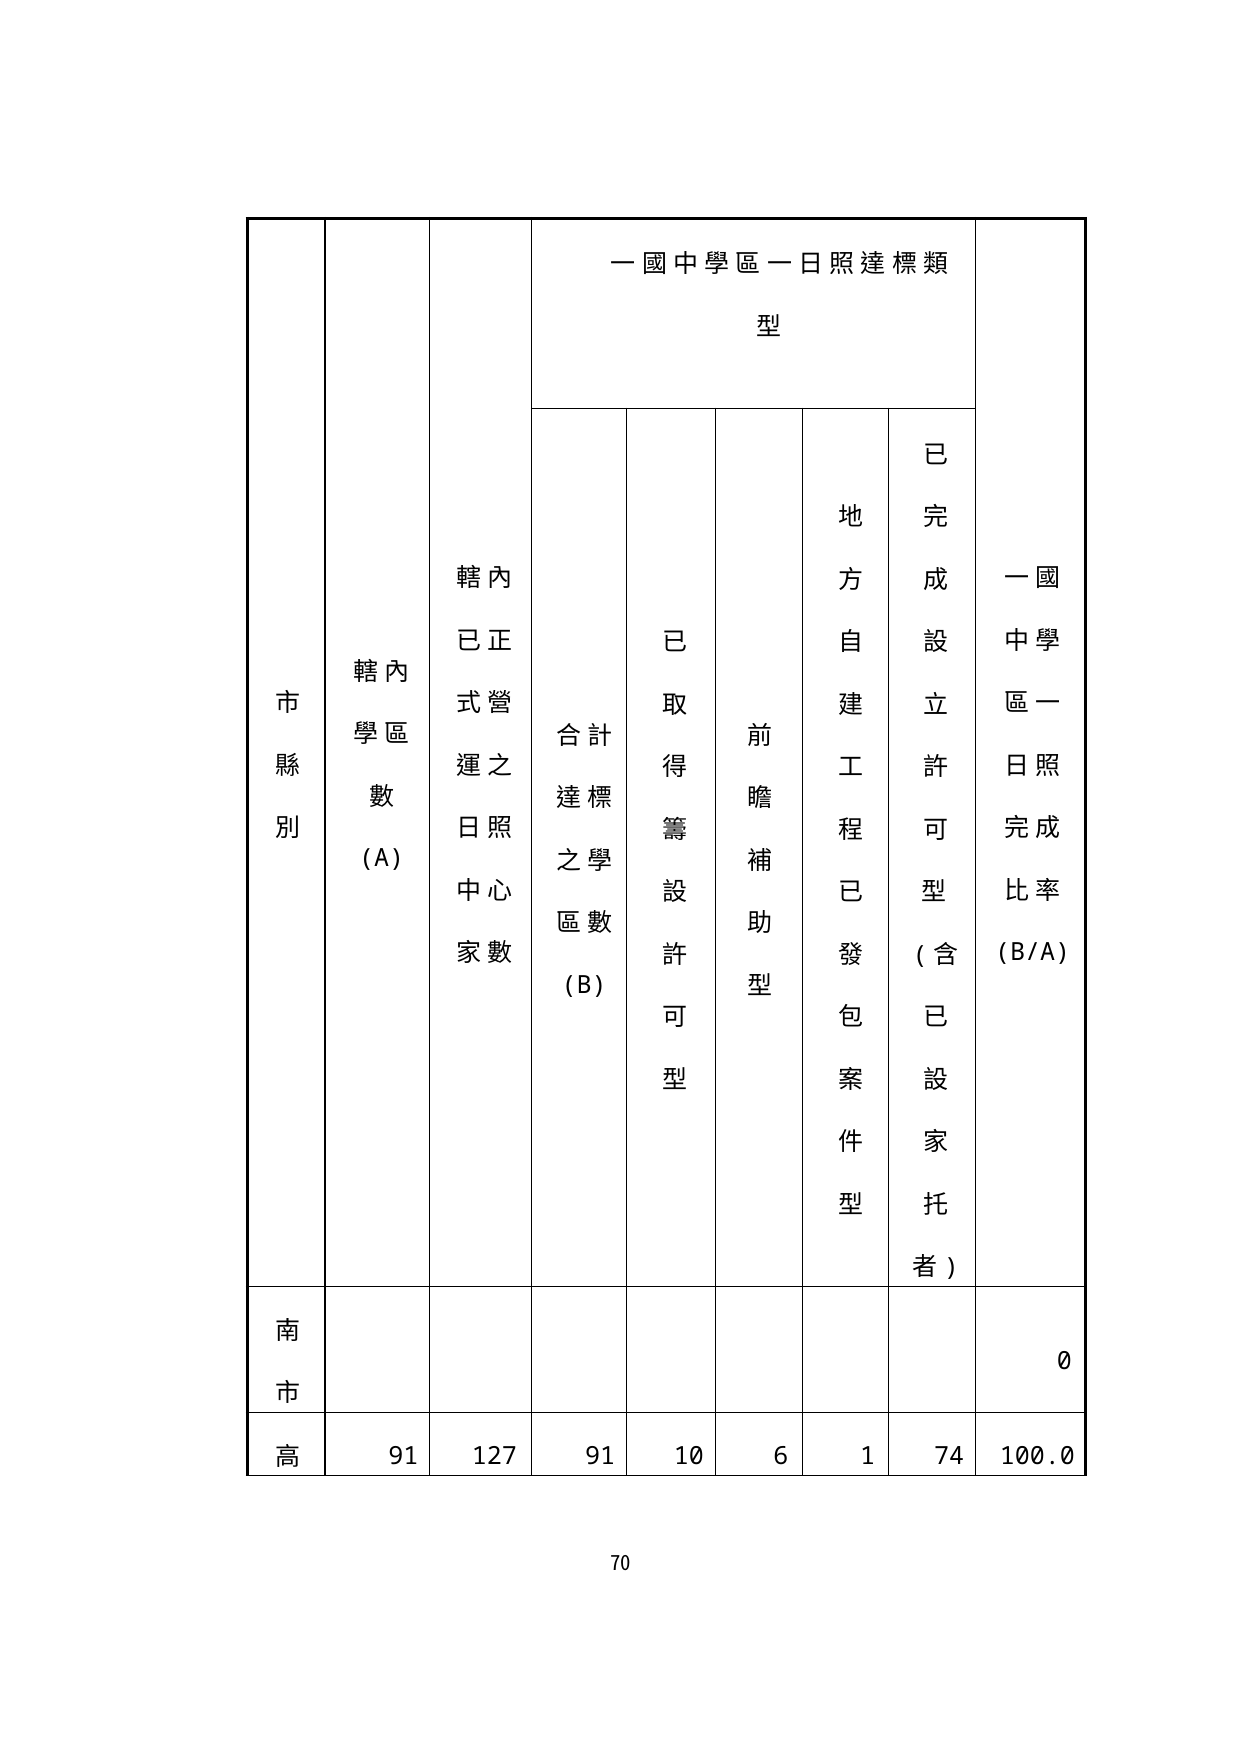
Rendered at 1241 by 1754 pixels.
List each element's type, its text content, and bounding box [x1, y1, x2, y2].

table_cell [889, 1287, 975, 1412]
table_cell 74 [889, 1413, 975, 1475]
table_header 轄內已正式營運之日照中心家數 [430, 220, 531, 1286]
table_cell 10 [627, 1413, 715, 1475]
table_cell [627, 1287, 715, 1412]
table_cell [716, 1287, 802, 1412]
table_cell 1 [803, 1413, 888, 1475]
table_cell [326, 1287, 429, 1412]
table_cell 91 [532, 1413, 626, 1475]
table_cell 高 [249, 1413, 324, 1475]
table_cell 6 [716, 1413, 802, 1475]
table_cell [532, 1287, 626, 1412]
table_cell 合計達標之學區數 (B) [532, 409, 626, 1286]
table_cell 南市 [249, 1287, 324, 1412]
table_cell [803, 1287, 888, 1412]
table_cell 91 [326, 1413, 429, 1475]
table_cell 127 [430, 1413, 531, 1475]
table_cell 前瞻補助型 [716, 409, 802, 1286]
table_header 一國中學區一日照達標類型 [532, 220, 975, 407]
table_cell 地方自建工程已發包案件型 [803, 409, 888, 1286]
table_header 市縣別 [249, 220, 324, 1286]
table_header 轄內學區數(A) [326, 220, 429, 1286]
table_header 一國中學區一日照完成比率 (B/A) [976, 220, 1084, 1286]
table_cell 已完成設立許可型(含已設家托者) [889, 409, 975, 1286]
table_cell 100.0 [976, 1413, 1084, 1475]
table_cell 0 [976, 1287, 1084, 1412]
table_cell [430, 1287, 531, 1412]
table_cell 已取得籌設許可型 [627, 409, 715, 1286]
